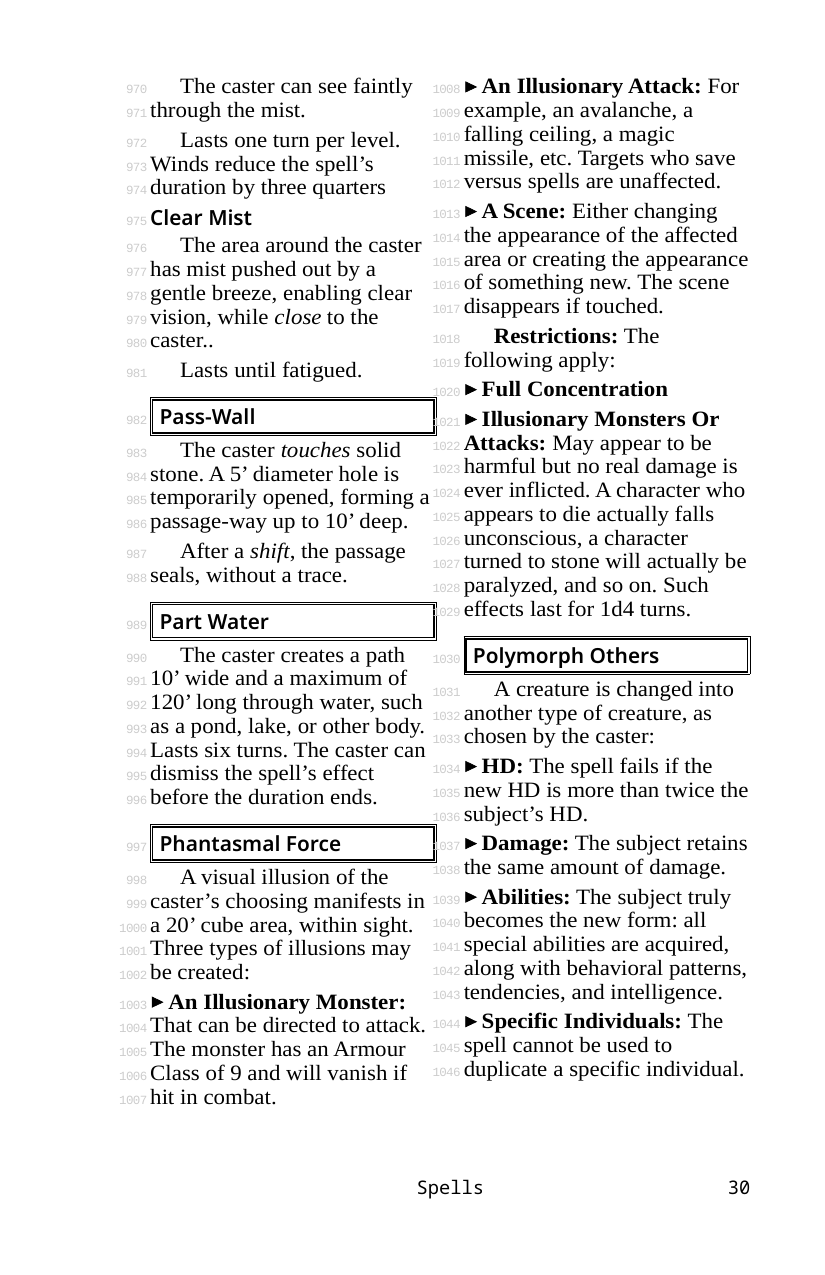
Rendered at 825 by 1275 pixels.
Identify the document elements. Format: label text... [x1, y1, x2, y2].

text Lasts until fatigued. [150, 359, 437, 382]
list Abilities: The subject truly becomes the new form: all special abilities are acquired, along with behavioral patterns, tendencies, and intelligence. [463, 885, 750, 1004]
list HD: The spell fails if the new HD is more than twice the subject’s HD. [463, 754, 750, 826]
list A scene: Either changing the appearance of the affected area or creating the appearance of something new. The scene disappears if touched. [463, 200, 750, 318]
text The area around the caster has mist pushed out by a gentle breeze, enabling clear vision, while close to the caster.. [150, 234, 437, 353]
subtitle Phantasmal Force [153, 828, 433, 859]
text A creature is changed into another type of creature, as chosen by the caster: [463, 677, 750, 748]
text Restrictions: The following apply: [463, 324, 750, 372]
text The caster can see faintly through the mist. [150, 75, 437, 122]
text The caster creates a path 10’ wide and a maximum of 120’ long through water, such as a pond, lake, or other body. Lasts six turns. The caster can dismiss the spell’s effect before the duration ends. [150, 643, 437, 809]
subtitle Polymorph Others [467, 640, 747, 671]
subtitle Clear Mist [150, 203, 437, 231]
text A visual illusion of the caster’s choosing manifests in a 20’ cube area, within sight. Three types of illusions may be created: [150, 866, 437, 984]
subtitle Pass-Wall [153, 401, 433, 432]
list Illusionary monsters or attacks: May appear to be harmful but no real damage is ever inflicted. A character who appears to die actually falls unconscious, a character turned to stone will actually be paralyzed, and so on. Such effects last for 1d4 turns. [463, 407, 750, 621]
list Full concentration [463, 378, 750, 401]
list An illusionary attack: For example, an avalanche, a falling ceiling, a magic missile, etc. Targets who save versus spells are unaffected. [463, 75, 750, 194]
text The caster touches solid stone. A 5’ diameter hole is temporarily opened, forming a passage-way up to 10’ deep. [150, 439, 437, 533]
text After a shift, the passage seals, without a trace. [150, 539, 437, 587]
subtitle Part Water [153, 605, 433, 637]
list An illusionary monster: That can be directed to attack. The monster has an Armour Class of 9 and will vanish if hit in combat. [150, 990, 437, 1109]
text Lasts one turn per level. Winds reduce the spell’s duration by three quarters [150, 128, 437, 199]
list Damage: The subject retains the same amount of damage. [463, 832, 750, 879]
list Specific individuals: The spell cannot be used to duplicate a specific individual. [463, 1010, 750, 1081]
